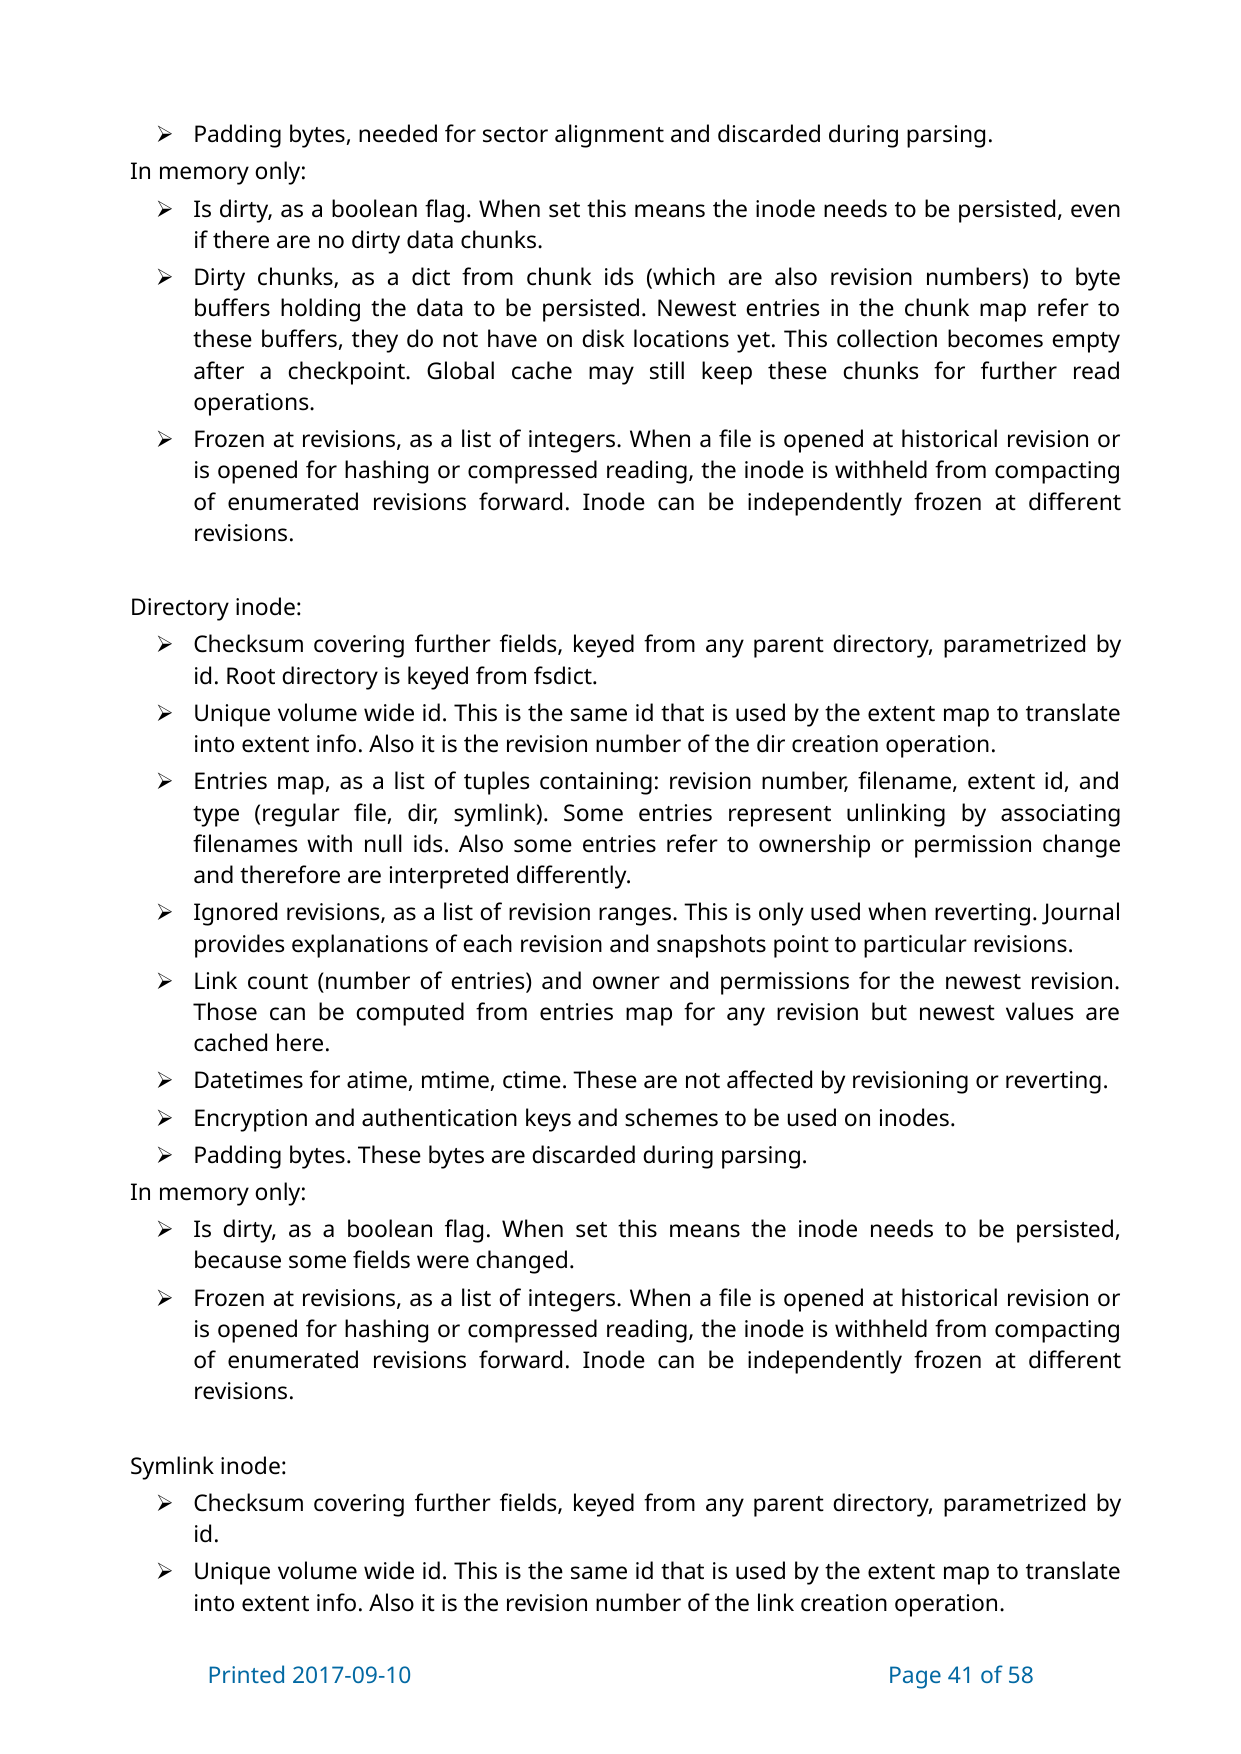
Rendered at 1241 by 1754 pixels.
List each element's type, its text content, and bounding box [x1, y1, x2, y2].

list Unique volume wide id. This is the same id that is used by the extent map to translate into extent info. Also it is the revision number of the link creation operation. [156, 1555, 1122, 1618]
list Checksum covering further fields, keyed from any parent directory, parametrized by id. Root directory is keyed from fsdict. [156, 628, 1122, 691]
list Datetimes for atime, mtime, ctime. These are not affected by revisioning or reverting. [156, 1064, 1122, 1096]
list Checksum covering further fields, keyed from any parent directory, parametrized by id. [156, 1487, 1122, 1549]
list Encryption and authentication keys and schemes to be used on inodes. [156, 1102, 1122, 1133]
list Is dirty, as a boolean flag. When set this means the inode needs to be persisted, because some fields were changed. [156, 1213, 1122, 1276]
text Directory inode: [118, 591, 1122, 622]
text In memory only: [118, 155, 1122, 187]
list Ignored revisions, as a list of revision ranges. This is only used when reverting. Journal provides explanations of each revision and snapshots point to particular revisions. [156, 896, 1122, 959]
list Padding bytes. These bytes are discarded during parsing. [156, 1139, 1122, 1170]
list Link count (number of entries) and owner and permissions for the newest revision. Those can be computed from entries map for any revision but newest values are cached here. [156, 965, 1122, 1058]
list Padding bytes, needed for sector alignment and discarded during parsing. [156, 118, 1122, 149]
text In memory only: [118, 1176, 1122, 1207]
list Unique volume wide id. This is the same id that is used by the extent map to translate into extent info. Also it is the revision number of the dir creation operation. [156, 697, 1122, 759]
list Is dirty, as a boolean flag. When set this means the inode needs to be persisted, even if there are no dirty data chunks. [156, 192, 1122, 255]
list Dirty chunks, as a dict from chunk ids (which are also revision numbers) to byte buffers holding the data to be persisted. Newest entries in the chunk map refer to these buffers, they do not have on disk locations yet. This collection becomes empty after a checkpoint. Global cache may still keep these chunks for further read operations. [156, 261, 1122, 417]
list Frozen at revisions, as a list of integers. When a file is opened at historical revision or is opened for hashing or compressed reading, the inode is withheld from compacting of enumerated revisions forward. Inode can be independently frozen at different revisions. [156, 1282, 1122, 1407]
list Entries map, as a list of tuples containing: revision number, filename, extent id, and type (regular file, dir, symlink). Some entries represent unlinking by associating filenames with null ids. Also some entries refer to ownership or permission change and therefore are interpreted differently. [156, 765, 1122, 890]
text Symlink inode: [118, 1450, 1122, 1481]
list Frozen at revisions, as a list of integers. When a file is opened at historical revision or is opened for hashing or compressed reading, the inode is withheld from compacting of enumerated revisions forward. Inode can be independently frozen at different revisions. [156, 423, 1122, 548]
